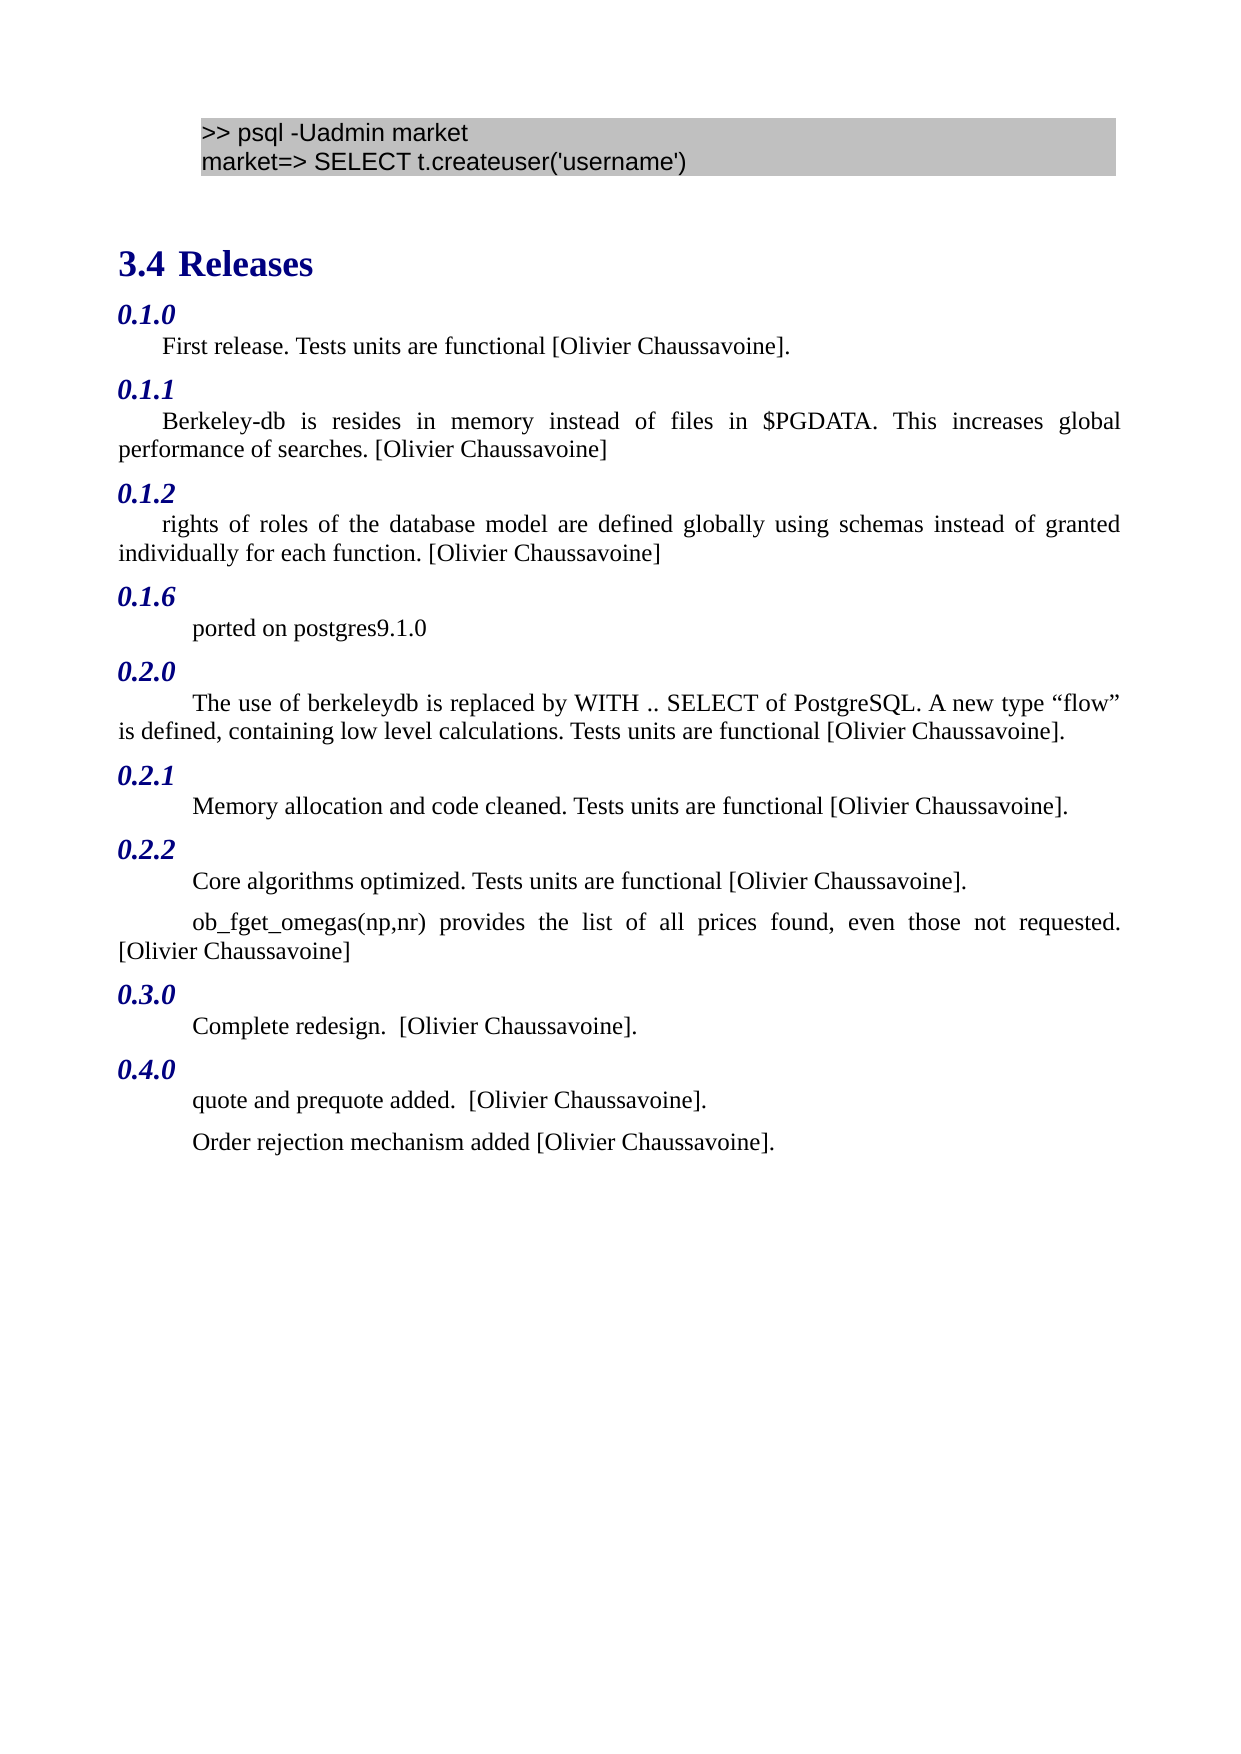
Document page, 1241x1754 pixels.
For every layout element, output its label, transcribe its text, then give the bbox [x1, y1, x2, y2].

text quote and prequote added. [Olivier Chaussavoine]. [118, 1086, 1122, 1114]
text 0.1.6 [117, 579, 1122, 613]
text 0.1.2 [117, 476, 1122, 509]
text First release. Tests units are functional [Olivier Chaussavoine]. [118, 331, 1122, 360]
subtitle Releases [118, 242, 1122, 285]
text 0.2.2 [117, 832, 1122, 866]
text Order rejection mechanism added [Olivier Chaussavoine]. [118, 1127, 1122, 1156]
text Berkeley-db is resides in memory instead of files in $PGDATA. This increases global performance of searches. [Olivier Chaussavoine] [118, 406, 1122, 463]
text 0.4.0 [117, 1052, 1122, 1086]
text Complete redesign. [Olivier Chaussavoine]. [118, 1011, 1122, 1039]
text The use of berkeleydb is replaced by WITH .. SELECT of PostgreSQL. A new type “flow” is defined, containing low level calculations. Tests units are functional [Olivier Chaussavoine]. [118, 688, 1122, 745]
text Memory allocation and code cleaned. Tests units are functional [Olivier Chaussavoine]. [118, 791, 1122, 820]
text 0.2.1 [117, 758, 1122, 791]
text market=> SELECT t.createuser('username') [201, 147, 1116, 176]
text ob_fget_omegas(np,nr) provides the list of all prices found, even those not requested. [Olivier Chaussavoine] [118, 907, 1122, 965]
text 0.2.0 [117, 654, 1122, 688]
text rights of roles of the database model are defined globally using schemas instead of granted individually for each function. [Olivier Chaussavoine] [118, 509, 1122, 567]
text Core algorithms optimized. Tests units are functional [Olivier Chaussavoine]. [118, 866, 1122, 895]
text 0.1.0 [117, 297, 1122, 331]
text >> psql -Uadmin market [201, 118, 1116, 147]
text 0.1.1 [117, 372, 1122, 406]
text 0.3.0 [117, 977, 1122, 1011]
text ported on postgres9.1.0 [118, 613, 1122, 642]
